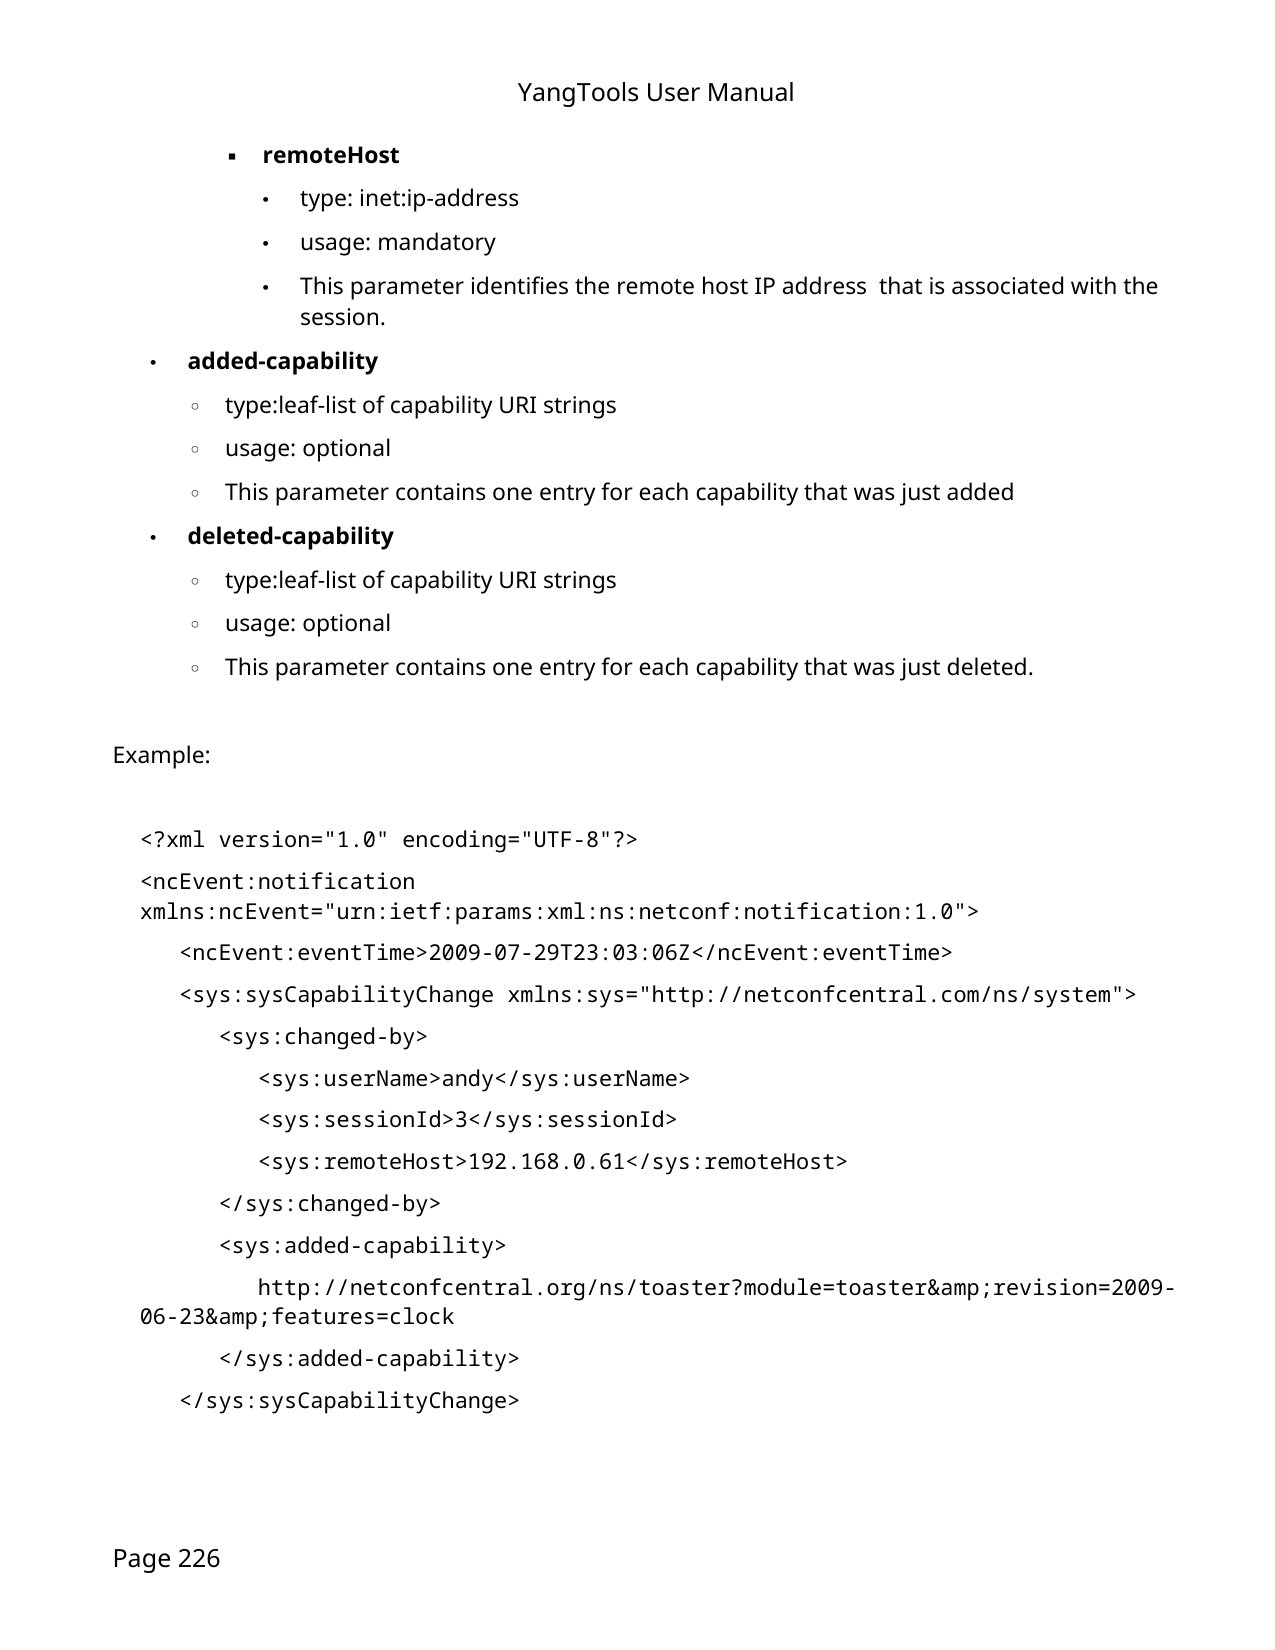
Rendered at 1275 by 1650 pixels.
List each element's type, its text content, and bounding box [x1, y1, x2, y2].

text <sys:userName>andy</sys:userName> [139, 1063, 1200, 1092]
text <sys:sysCapabilityChange xmlns:sys="http://netconfcentral.com/ns/system"> [139, 979, 1200, 1009]
list type: inet:ip-address [262, 182, 1200, 213]
list type:leaf-list of capability URI strings [187, 388, 1200, 420]
text <ncEvent:eventTime>2009-07-29T23:03:06Z</ncEvent:eventTime> [139, 937, 1200, 967]
text http://netconfcentral.org/ns/toaster?module=toaster&amp;revision=2009-06-23&amp;features=clock [139, 1272, 1200, 1331]
text </sys:added-capability> [139, 1343, 1200, 1373]
list usage: optional [187, 607, 1200, 638]
text Example: [112, 738, 1200, 770]
text </sys:changed-by> [139, 1188, 1200, 1218]
list usage: mandatory [262, 226, 1200, 257]
text <sys:remoteHost>192.168.0.61</sys:remoteHost> [139, 1146, 1200, 1176]
list usage: optional [187, 432, 1200, 463]
list added-capability [150, 345, 1200, 376]
text <sys:added-capability> [139, 1230, 1200, 1259]
text <sys:changed-by> [139, 1021, 1200, 1051]
list remoteHost [225, 138, 1200, 170]
text <?xml version="1.0" encoding="UTF-8"?> [139, 824, 1200, 854]
text </sys:sysCapabilityChange> [139, 1385, 1200, 1415]
list type:leaf-list of capability URI strings [187, 563, 1200, 595]
text <ncEvent:notification xmlns:ncEvent="urn:ietf:params:xml:ns:netconf:notification:1.0"> [139, 866, 1200, 925]
list This parameter identifies the remote host IP address that is associated with the session. [262, 270, 1200, 332]
list deleted-capability [150, 520, 1200, 551]
text <sys:sessionId>3</sys:sessionId> [139, 1104, 1200, 1134]
list This parameter contains one entry for each capability that was just added [187, 476, 1200, 507]
list This parameter contains one entry for each capability that was just deleted. [187, 651, 1200, 682]
